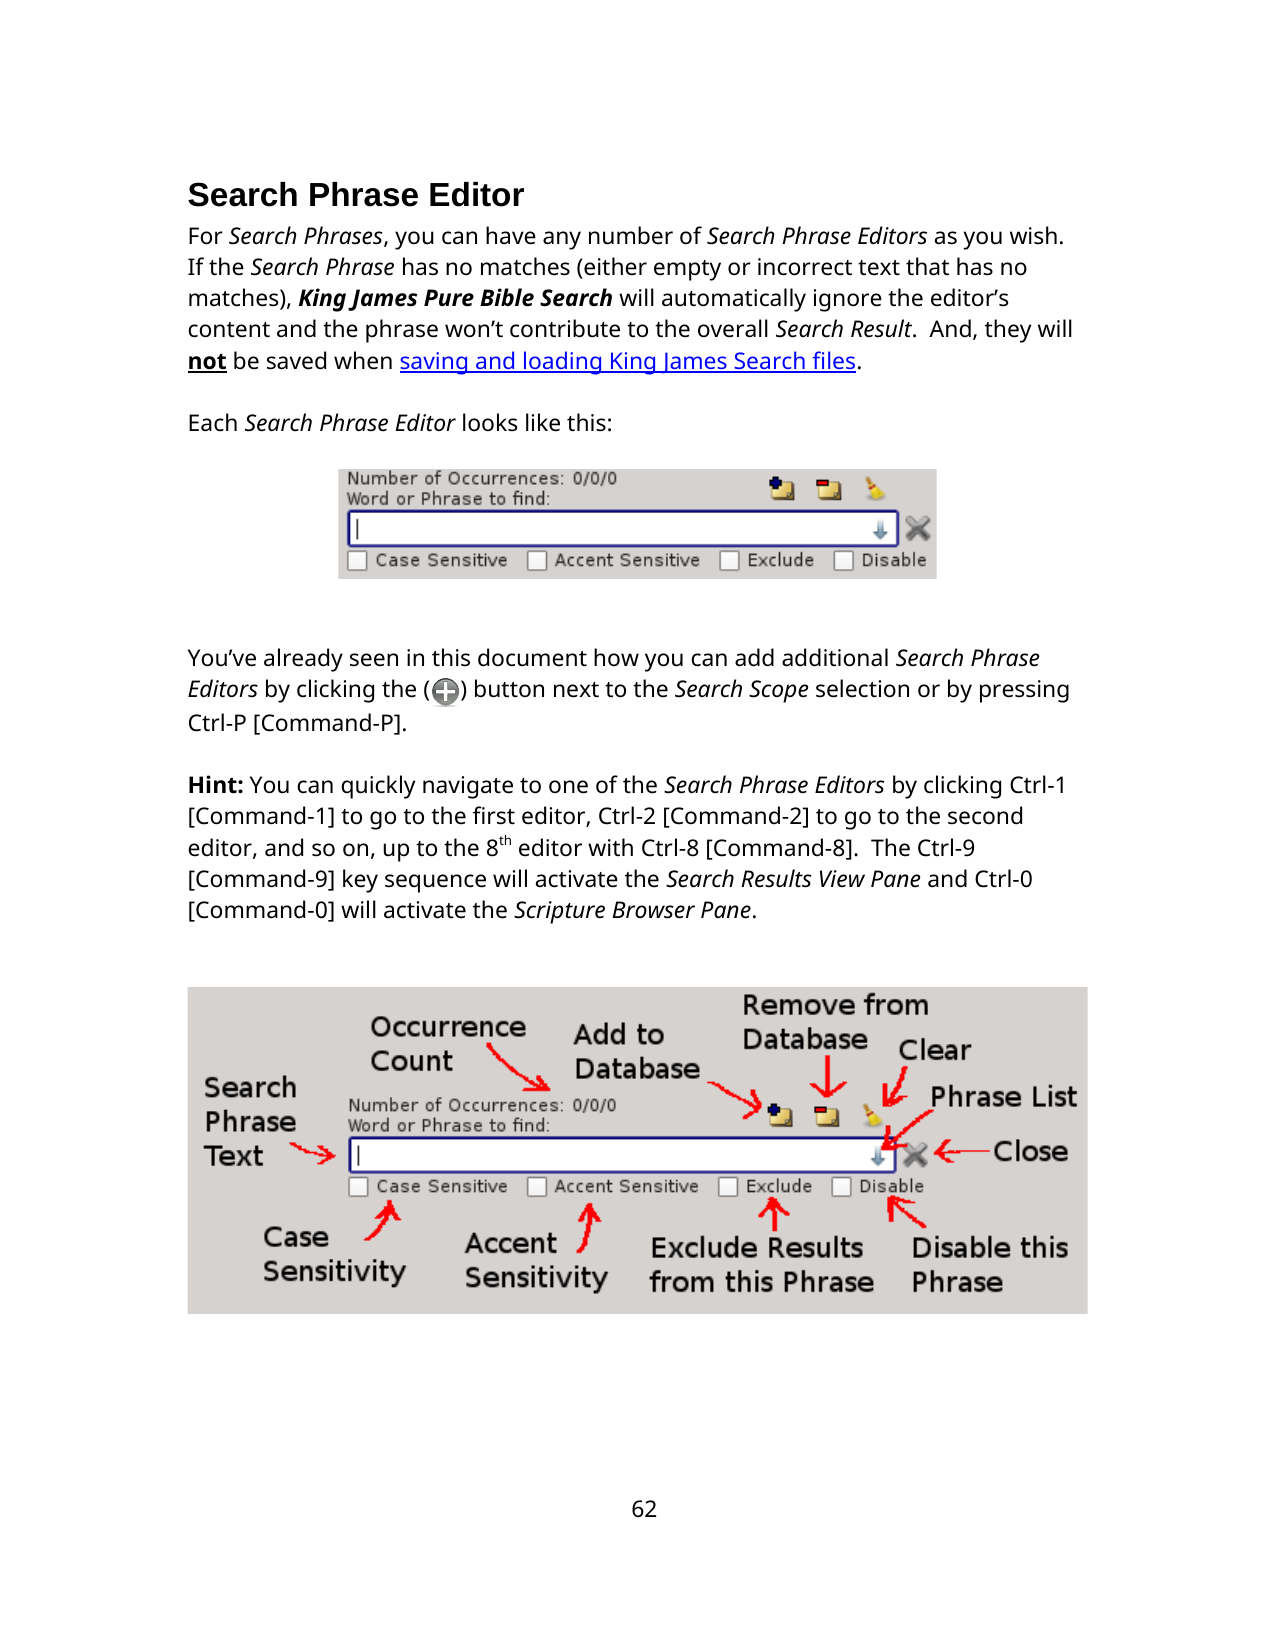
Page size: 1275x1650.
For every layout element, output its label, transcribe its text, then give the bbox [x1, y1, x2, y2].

text For Search Phrases, you can have any number of Search Phrase Editors as you wish. If the Search Phrase has no matches (either empty or incorrect text that has no matches), King James Pure Bible Search will automatically ignore the editor’s content and the phrase won’t contribute to the overall Search Result. And, they will not be saved when saving and loading King James Search files. [187, 220, 1087, 376]
text Each Search Phrase Editor looks like this: [187, 407, 1087, 438]
picture [187, 987, 1088, 1314]
subtitle Search Phrase Editor [187, 175, 1087, 213]
text Hint: You can quickly navigate to one of the Search Phrase Editors by clicking Ctrl-1 [Command-1] to go to the first editor, Ctrl-2 [Command-2] to go to the second editor, and so on, up to the 8th editor with Ctrl-8 [Command-8]. The Ctrl-9 [Command-9] key sequence will activate the Search Results View Pane and Ctrl-0 [Command-0] will activate the Scripture Browser Pane. [187, 769, 1087, 925]
text You’ve already seen in this document how you can add additional Search Phrase Editors by clicking the () button next to the Search Scope selection or by pressing Ctrl-P [Command-P]. [187, 641, 1087, 738]
picture [430, 676, 461, 707]
picture [338, 469, 937, 579]
